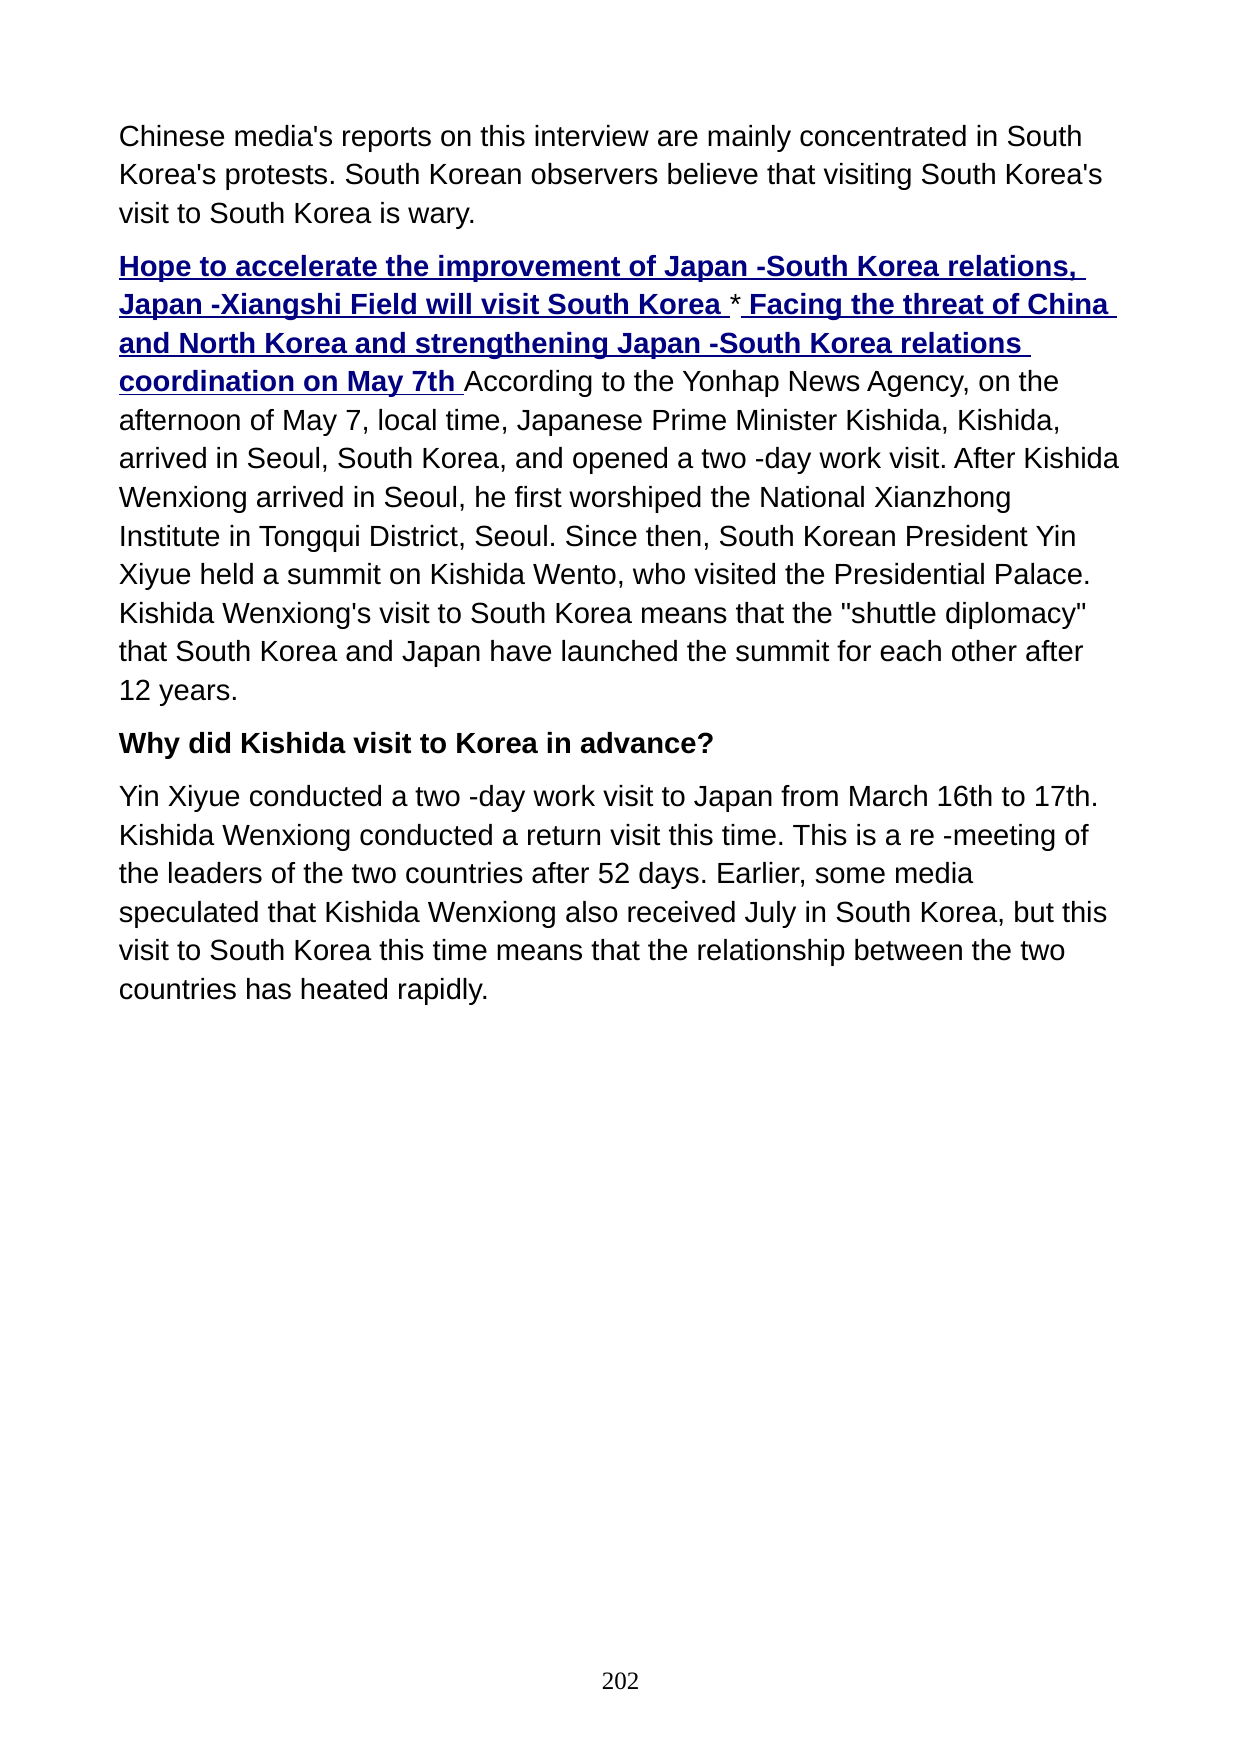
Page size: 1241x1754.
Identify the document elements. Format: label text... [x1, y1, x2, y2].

text Chinese media's reports on this interview are mainly concentrated in South Korea's protests. South Korean observers believe that visiting South Korea's visit to South Korea is wary. [118, 118, 1122, 229]
text Why did Kishida visit to Korea in advance? [118, 726, 1122, 759]
text Yin Xiyue conducted a two -day work visit to Japan from March 16th to 17th. Kishida Wenxiong conducted a return visit this time. This is a re -meeting of the leaders of the two countries after 52 days. Earlier, some media speculated that Kishida Wenxiong also received July in South Korea, but this visit to South Korea this time means that the relationship between the two countries has heated rapidly. [118, 779, 1122, 1005]
text Hope to accelerate the improvement of Japan -South Korea relations, Japan -Xiangshi Field will visit South Korea * Facing the threat of China and North Korea and strengthening Japan -South Korea relations coordination on May 7th According to the Yonhap News Agency, on the afternoon of May 7, local time, Japanese Prime Minister Kishida, Kishida, arrived in Seoul, South Korea, and opened a two -day work visit. After Kishida Wenxiong arrived in Seoul, he first worshiped the National Xianzhong Institute in Tongqui District, Seoul. Since then, South Korean President Yin Xiyue held a summit on Kishida Wento, who visited the Presidential Palace. Kishida Wenxiong's visit to South Korea means that the "shuttle diplomacy" that South Korea and Japan have launched the summit for each other after 12 years. [118, 249, 1122, 706]
